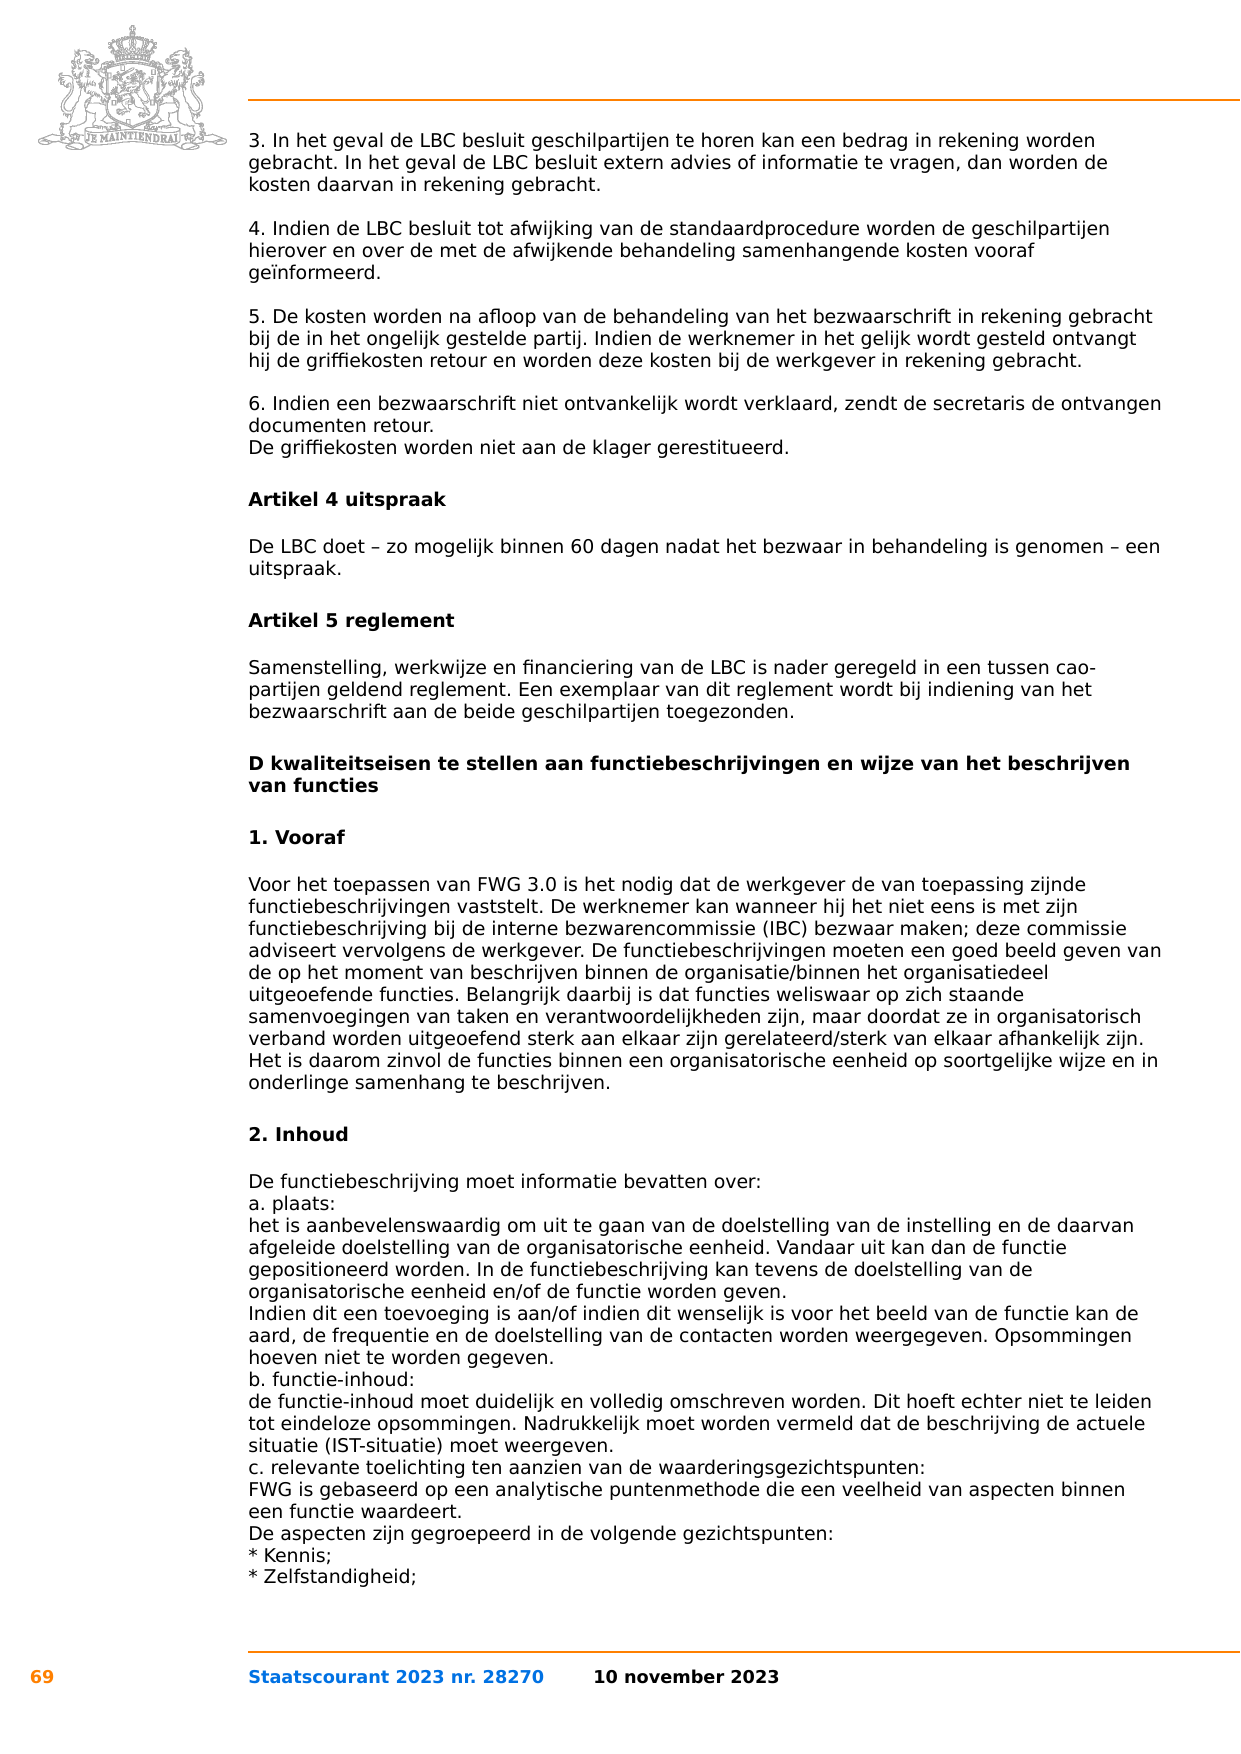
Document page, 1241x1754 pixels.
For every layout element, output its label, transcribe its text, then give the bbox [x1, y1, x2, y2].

text FWG is gebaseerd op een analytische puntenmethode die een veelheid van aspecten binnen een functie waardeert. [248, 1478, 1163, 1522]
text De LBC doet – zo mogelijk binnen 60 dagen nadat het bezwaar in behandeling is genomen – een uitspraak. [248, 536, 1163, 580]
text de functie-inhoud moet duidelijk en volledig omschreven worden. Dit hoeft echter niet te leiden tot eindeloze opsommingen. Nadrukkelijk moet worden vermeld dat de beschrijving de actuele situatie (IST-situatie) moet weergeven. [248, 1391, 1163, 1457]
subtitle 1. Vooraf [248, 827, 1163, 849]
text Voor het toepassen van FWG 3.0 is het nodig dat de werkgever de van toepassing zijnde functiebeschrijvingen vaststelt. De werknemer kan wanneer hij het niet eens is met zijn functiebeschrijving bij de interne bezwarencommissie (IBC) bezwaar maken; deze commissie adviseert vervolgens de werkgever. De functiebeschrijvingen moeten een goed beeld geven van de op het moment van beschrijven binnen de organisatie/binnen het organisatiedeel uitgeoefende functies. Belangrijk daarbij is dat functies weliswaar op zich staande samenvoegingen van taken en verantwoordelijkheden zijn, maar doordat ze in organisatorisch verband worden uitgeoefend sterk aan elkaar zijn gerelateerd/sterk van elkaar afhankelijk zijn. Het is daarom zinvol de functies binnen een organisatorische eenheid op soortgelijke wijze en in onderlinge samenhang te beschrijven. [248, 874, 1163, 1094]
picture [38, 25, 227, 150]
subtitle Artikel 5 reglement [248, 610, 1163, 632]
subtitle Artikel 4 uitspraak [248, 489, 1163, 511]
text 6. Indien een bezwaarschrift niet ontvankelijk wordt verklaard, zendt de secretaris de ontvangen documenten retour. [248, 393, 1163, 437]
text 4. Indien de LBC besluit tot afwijking van de standaardprocedure worden de geschilpartijen hierover en over de met de afwijkende behandeling samenhangende kosten vooraf geïnformeerd. [248, 218, 1163, 284]
text * Zelfstandigheid; [248, 1566, 1163, 1588]
text 3. In het geval de LBC besluit geschilpartijen te horen kan een bedrag in rekening worden gebracht. In het geval de LBC besluit extern advies of informatie te vragen, dan worden de kosten daarvan in rekening gebracht. [248, 130, 1163, 196]
text 5. De kosten worden na afloop van de behandeling van het bezwaarschrift in rekening gebracht bij de in het ongelijk gestelde partij. Indien de werknemer in het gelijk wordt gesteld ontvangt hij de griffiekosten retour en worden deze kosten bij de werkgever in rekening gebracht. [248, 306, 1163, 371]
text * Kennis; [248, 1544, 1163, 1566]
subtitle 2. Inhoud [248, 1124, 1163, 1146]
text c. relevante toelichting ten aanzien van de waarderingsgezichtspunten: [248, 1457, 1163, 1478]
text De griffiekosten worden niet aan de klager gerestitueerd. [248, 437, 1163, 459]
text De functiebeschrijving moet informatie bevatten over: [248, 1171, 1163, 1193]
text a. plaats: [248, 1193, 1163, 1215]
subtitle D kwaliteitseisen te stellen aan functiebeschrijvingen en wijze van het beschrijven van functies [248, 753, 1163, 797]
text De aspecten zijn gegroepeerd in de volgende gezichtspunten: [248, 1522, 1163, 1544]
text het is aanbevelenswaardig om uit te gaan van de doelstelling van de instelling en de daarvan afgeleide doelstelling van de organisatorische eenheid. Vandaar uit kan dan de functie gepositioneerd worden. In de functiebeschrijving kan tevens de doelstelling van de organisatorische eenheid en/of de functie worden geven. [248, 1215, 1163, 1303]
text Samenstelling, werkwijze en financiering van de LBC is nader geregeld in een tussen cao-partijen geldend reglement. Een exemplaar van dit reglement wordt bij indiening van het bezwaarschrift aan de beide geschilpartijen toegezonden. [248, 657, 1163, 723]
text b. functie-inhoud: [248, 1369, 1163, 1391]
text Indien dit een toevoeging is aan/of indien dit wenselijk is voor het beeld van de functie kan de aard, de frequentie en de doelstelling van de contacten worden weergegeven. Opsommingen hoeven niet te worden gegeven. [248, 1303, 1163, 1369]
